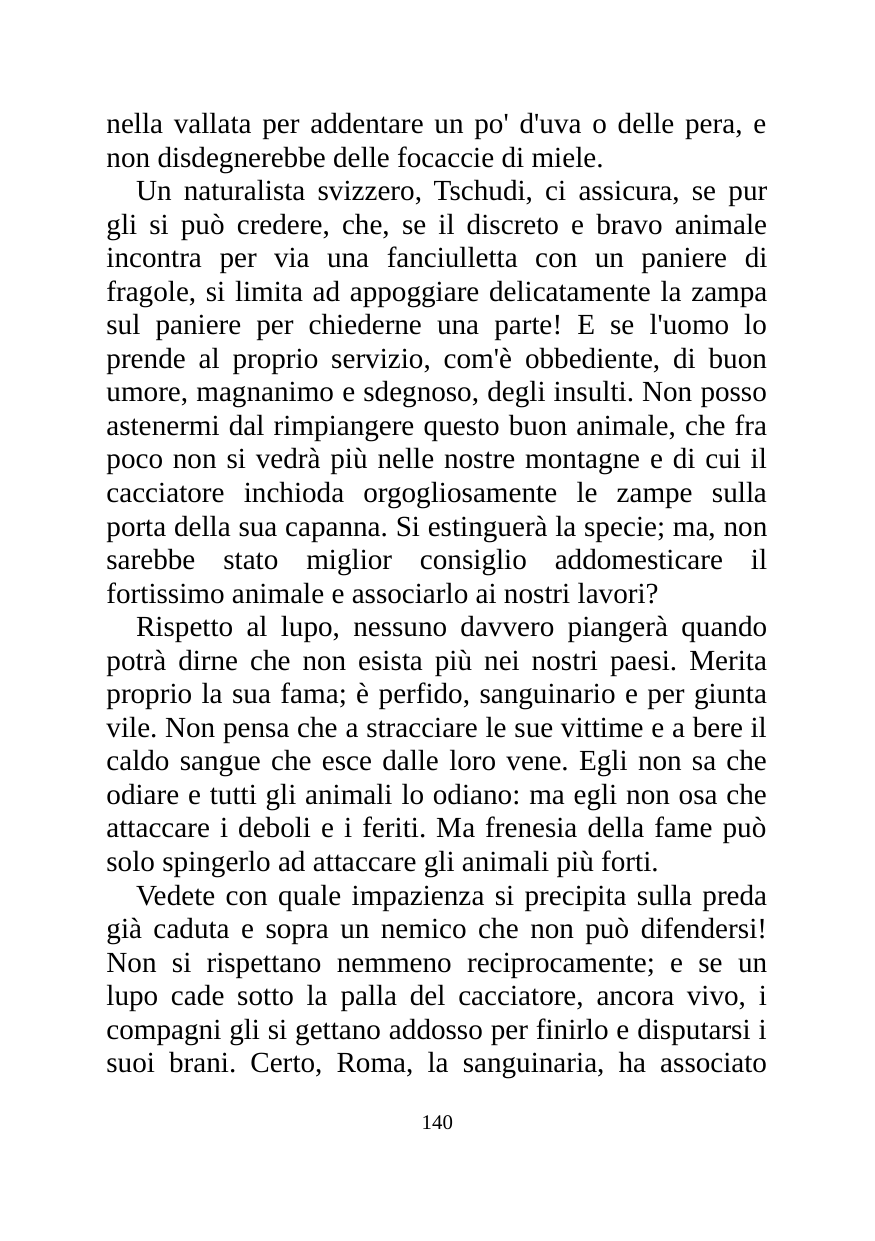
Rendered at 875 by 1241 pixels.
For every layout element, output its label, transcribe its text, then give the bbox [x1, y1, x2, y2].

text Vedete con quale impazienza si precipita sulla preda già caduta e sopra un nemico che non può difendersi! Non si rispettano nemmeno reciprocamente; e se un lupo cade sotto la palla del cacciatore, ancora vivo, i compagni gli si gettano addosso per finirlo e disputarsi i suoi brani. Certo, Roma, la sanguinaria, ha associato [106, 878, 768, 1079]
text nella vallata per addentare un po' d'uva o delle pera, e non disdegnerebbe delle focaccie di miele. [106, 106, 768, 173]
text Rispetto al lupo, nessuno davvero piangerà quando potrà dirne che non esista più nei nostri paesi. Merita proprio la sua fama; è perfido, sanguinario e per giunta vile. Non pensa che a stracciare le sue vittime e a bere il caldo sangue che esce dalle loro vene. Egli non sa che odiare e tutti gli animali lo odiano: ma egli non osa che attaccare i deboli e i feriti. Ma frenesia della fame può solo spingerlo ad attaccare gli animali più forti. [106, 609, 768, 878]
text Un naturalista svizzero, Tschudi, ci assicura, se pur gli si può credere, che, se il discreto e bravo animale incontra per via una fanciulletta con un paniere di fragole, si limita ad appoggiare delicatamente la zampa sul paniere per chiederne una parte! E se l'uomo lo prende al proprio servizio, com'è obbediente, di buon umore, magnanimo e sdegnoso, degli insulti. Non posso astenermi dal rimpiangere questo buon animale, che fra poco non si vedrà più nelle nostre montagne e di cui il cacciatore inchioda orgogliosamente le zampe sulla porta della sua capanna. Si estinguerà la specie; ma, non sarebbe stato miglior consiglio addomesticare il fortissimo animale e associarlo ai nostri lavori? [106, 173, 768, 609]
